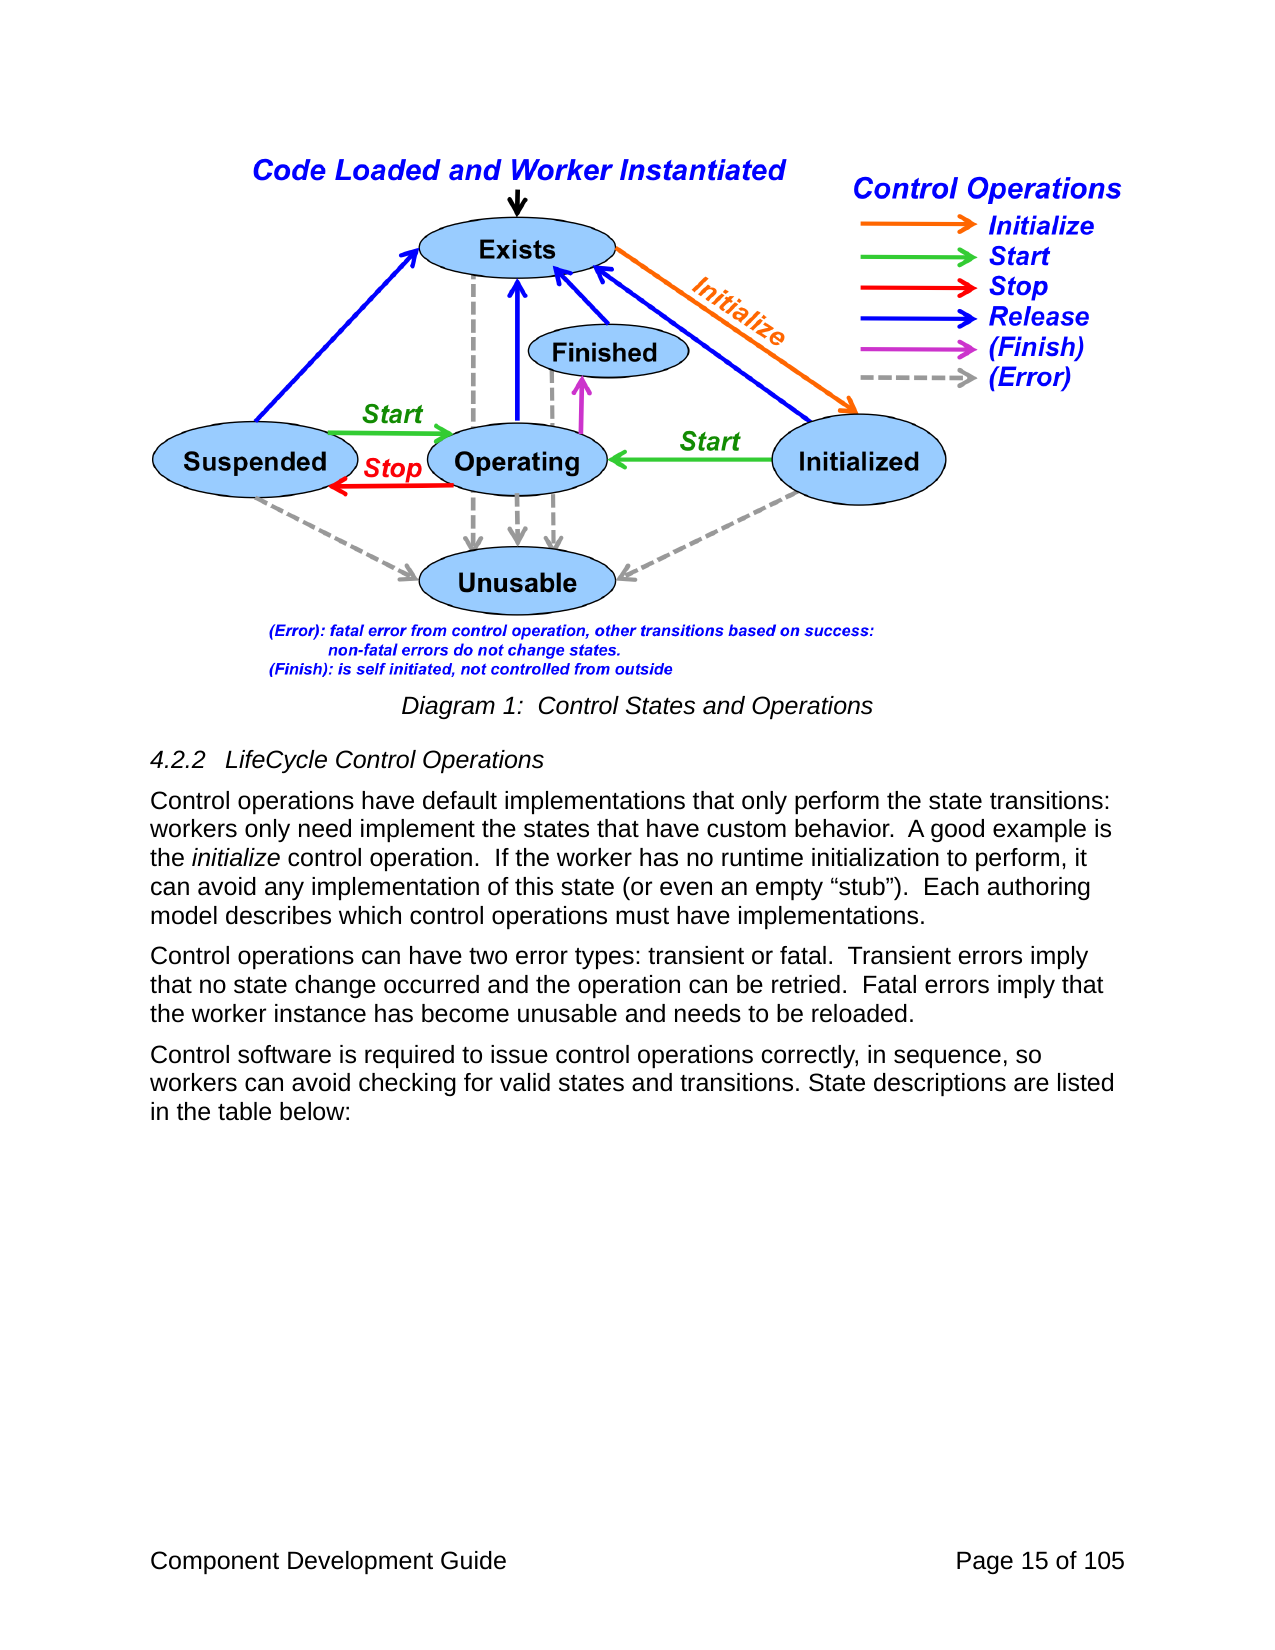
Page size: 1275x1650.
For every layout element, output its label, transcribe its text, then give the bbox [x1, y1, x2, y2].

picture [150, 150, 1126, 677]
text Control operations have default implementations that only perform the state transitions: workers only need implement the states that have custom behavior. A good example is the initialize control operation. If the worker has no runtime initialization to perform, it can avoid any implementation of this state (or even an empty “stub”). Each authoring model describes which control operations must have implementations. [150, 786, 1125, 929]
text Control operations can have two error types: transient or fatal. Transient errors imply that no state change occurred and the operation can be retried. Fatal errors imply that the worker instance has become unusable and needs to be reloaded. [150, 941, 1125, 1028]
text Diagram 1: Control States and Operations [150, 691, 1125, 720]
text Control software is required to issue control operations correctly, in sequence, so workers can avoid checking for valid states and transitions. State descriptions are listed in the table below: [150, 1039, 1125, 1126]
subtitle LifeCycle Control Operations [150, 745, 1125, 774]
